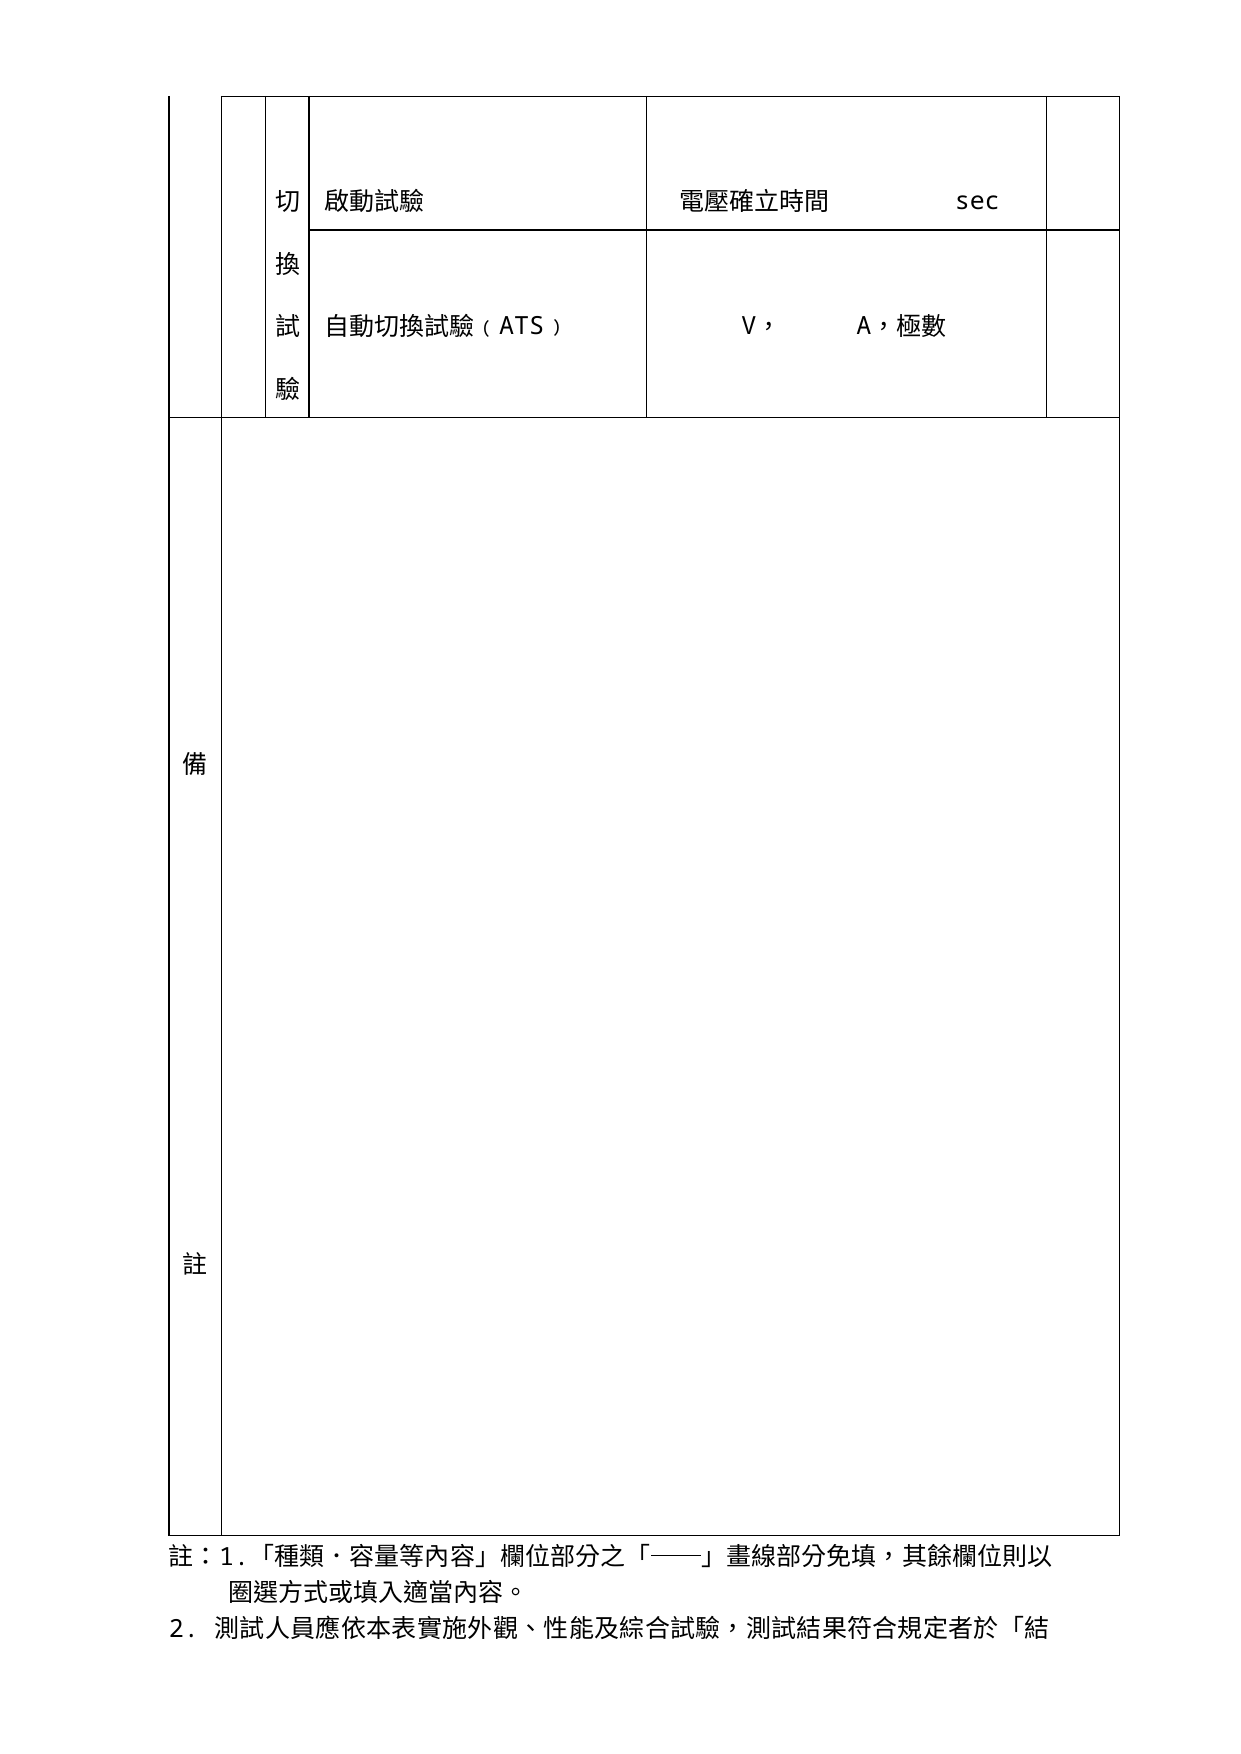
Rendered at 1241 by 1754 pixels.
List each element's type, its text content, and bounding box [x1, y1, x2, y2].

table_cell 自動切換試驗﹙ATS﹚ [310, 231, 646, 417]
table_cell [170, 229, 221, 417]
table_cell 切換試驗 [266, 97, 308, 417]
table_cell 備 註 [170, 418, 221, 1534]
table_cell V， A，極數 [647, 231, 1046, 417]
text 2. 測試人員應依本表實施外觀、性能及綜合試驗，測試結果符合規定者於「結 [169, 1608, 1053, 1645]
table_cell [1047, 97, 1119, 229]
table_cell [170, 96, 221, 229]
table_cell [222, 418, 1119, 1534]
table_cell [1047, 231, 1119, 417]
table_cell [222, 229, 265, 417]
text 註：1.「種類．容量等內容」欄位部分之「──」畫線部分免填，其餘欄位則以圈選方式或填入適當內容。 [169, 1536, 1053, 1608]
table_cell 電壓確立時間 sec [647, 97, 1046, 229]
table_cell [222, 97, 265, 229]
table_cell 啟動試驗 [310, 97, 646, 229]
